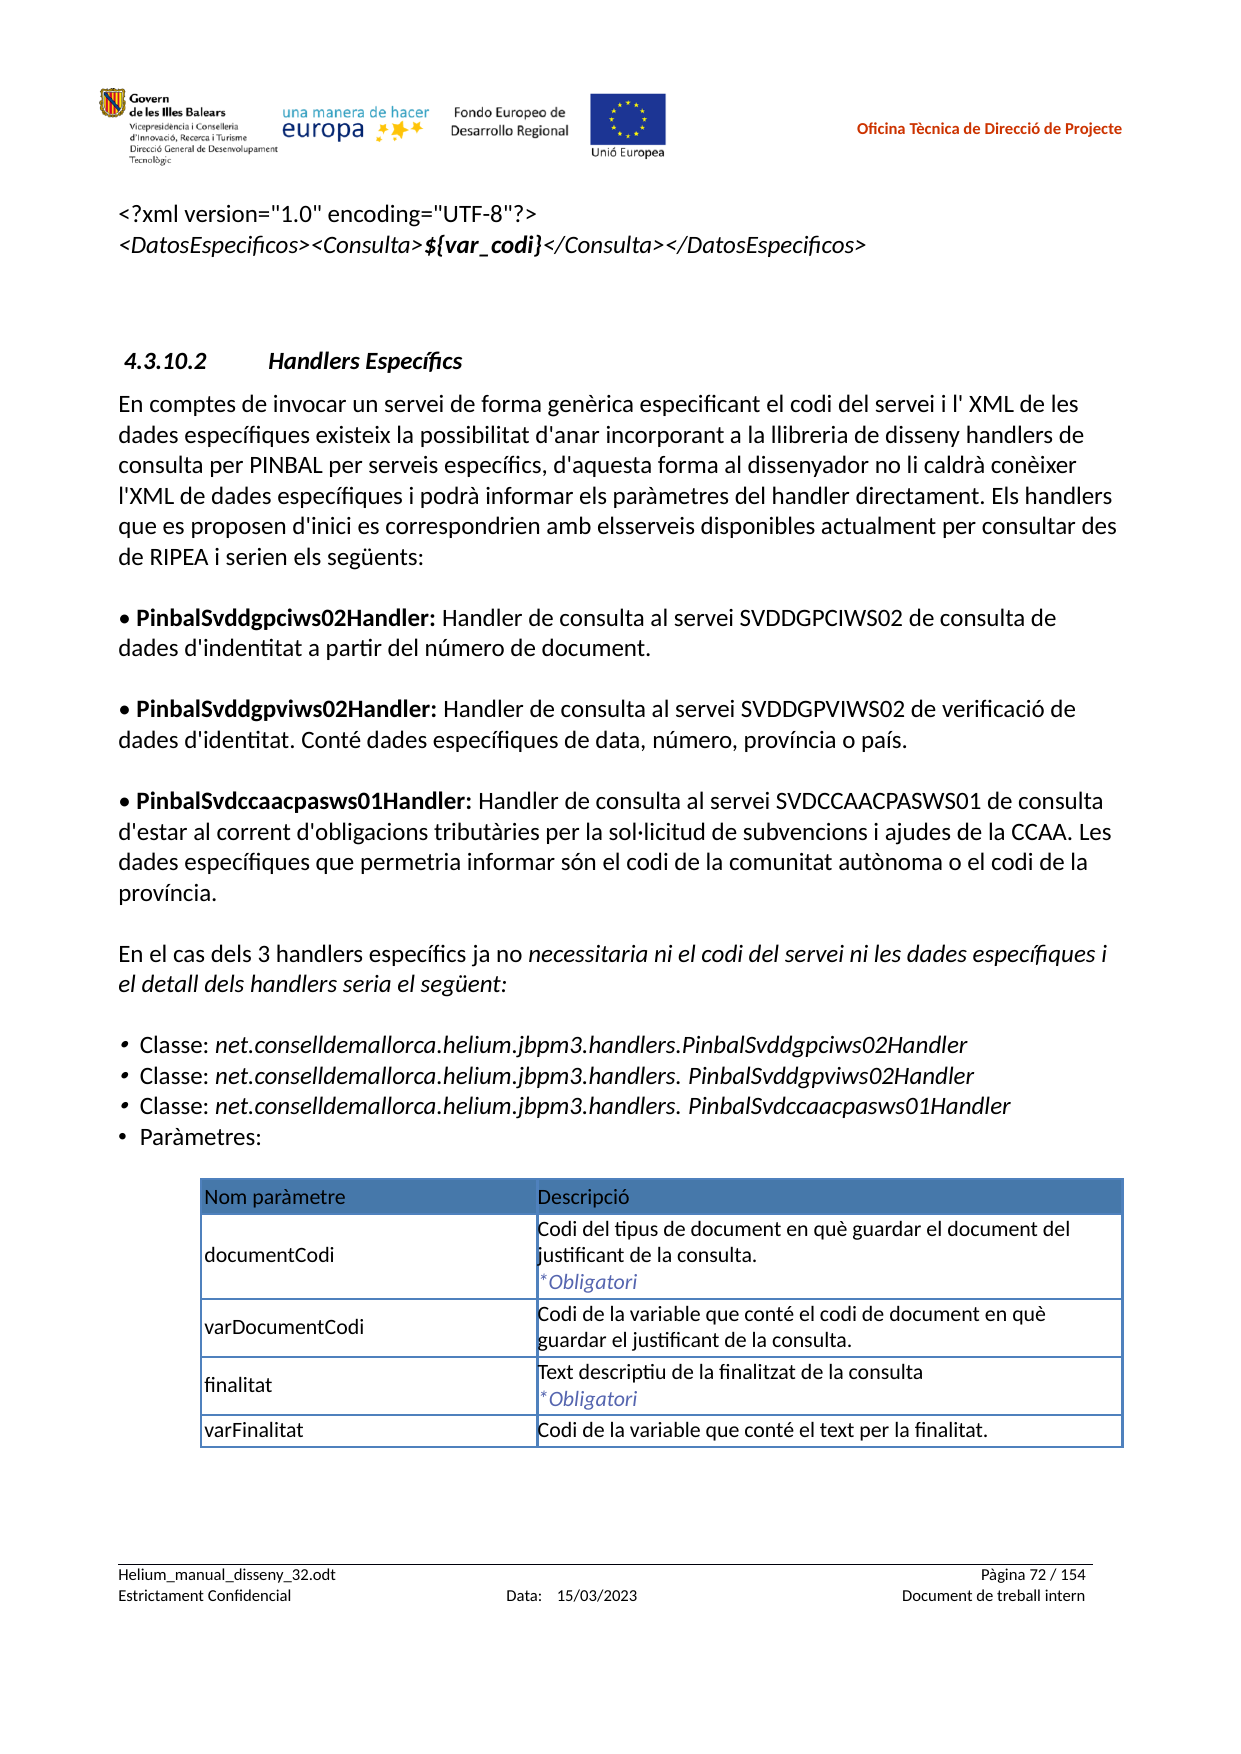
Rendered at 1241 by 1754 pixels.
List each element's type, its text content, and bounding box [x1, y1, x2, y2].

text En comptes de invocar un servei de forma genèrica especificant el codi del servei i l' XML de les dades específiques existeix la possibilitat d'anar incorporant a la llibreria de disseny handlers de consulta per PINBAL per serveis específics, d'aquesta forma al dissenyador no li caldrà conèixer l'XML de dades específiques i podrà informar els paràmetres del handler directament. Els handlers que es proposen d'inici es correspondrien amb elsserveis disponibles actualment per consultar des de RIPEA i serien els següents: [118, 388, 1122, 571]
text • Classe: net.conselldemallorca.helium.jbpm3.handlers.PinbalSvddgpciws02Handler [118, 1029, 1122, 1060]
text <?xml version="1.0" encoding="UTF-8"?> [118, 198, 1122, 229]
table_header Nom paràmetre [202, 1180, 536, 1213]
text • PinbalSvddgpviws02Handler: Handler de consulta al servei SVDDGPVIWS02 de verificació de dades d'identitat. Conté dades específiques de data, número, província o país. [118, 693, 1122, 754]
table_cell Codi del tipus de document en què guardar el document del justificant de la consulta. *Obligatori [539, 1215, 1121, 1298]
text • Classe: net.conselldemallorca.helium.jbpm3.handlers. PinbalSvddgpviws02Handler [118, 1060, 1122, 1090]
table_cell Codi de la variable que conté el codi de document en què guardar el justificant de la consulta. [539, 1300, 1121, 1356]
text • PinbalSvdccaacpasws01Handler: Handler de consulta al servei SVDCCAACPASWS01 de consulta d'estar al corrent d'obligacions tributàries per la sol·licitud de subvencions i ajudes de la CCAA. Les dades específiques que permetria informar són el codi de la comunitat autònoma o el codi de la província. [118, 785, 1122, 907]
text • Classe: net.conselldemallorca.helium.jbpm3.handlers. PinbalSvdccaacpasws01Handler [118, 1090, 1122, 1121]
text • Paràmetres: [118, 1121, 1122, 1151]
table_cell finalitat [202, 1358, 536, 1414]
table_cell Text descriptiu de la finalitzat de la consulta *Obligatori [539, 1358, 1121, 1414]
table_cell varDocumentCodi [202, 1300, 536, 1356]
text En el cas dels 3 handlers específics ja no necessitaria ni el codi del servei ni les dades específiques i el detall dels handlers seria el següent: [118, 938, 1122, 999]
subtitle Handlers Específics [118, 346, 1122, 376]
picture [99, 87, 668, 166]
table_cell Codi de la variable que conté el text per la finalitat. [539, 1416, 1121, 1446]
text <DatosEspecificos><Consulta>${var_codi}</Consulta></DatosEspecificos> [118, 229, 1122, 259]
text • PinbalSvddgpciws02Handler: Handler de consulta al servei SVDDGPCIWS02 de consulta de dades d'indentitat a partir del número de document. [118, 602, 1122, 663]
table_cell documentCodi [202, 1215, 536, 1298]
table_cell varFinalitat [202, 1416, 536, 1446]
table_header Descripció [539, 1180, 1121, 1213]
